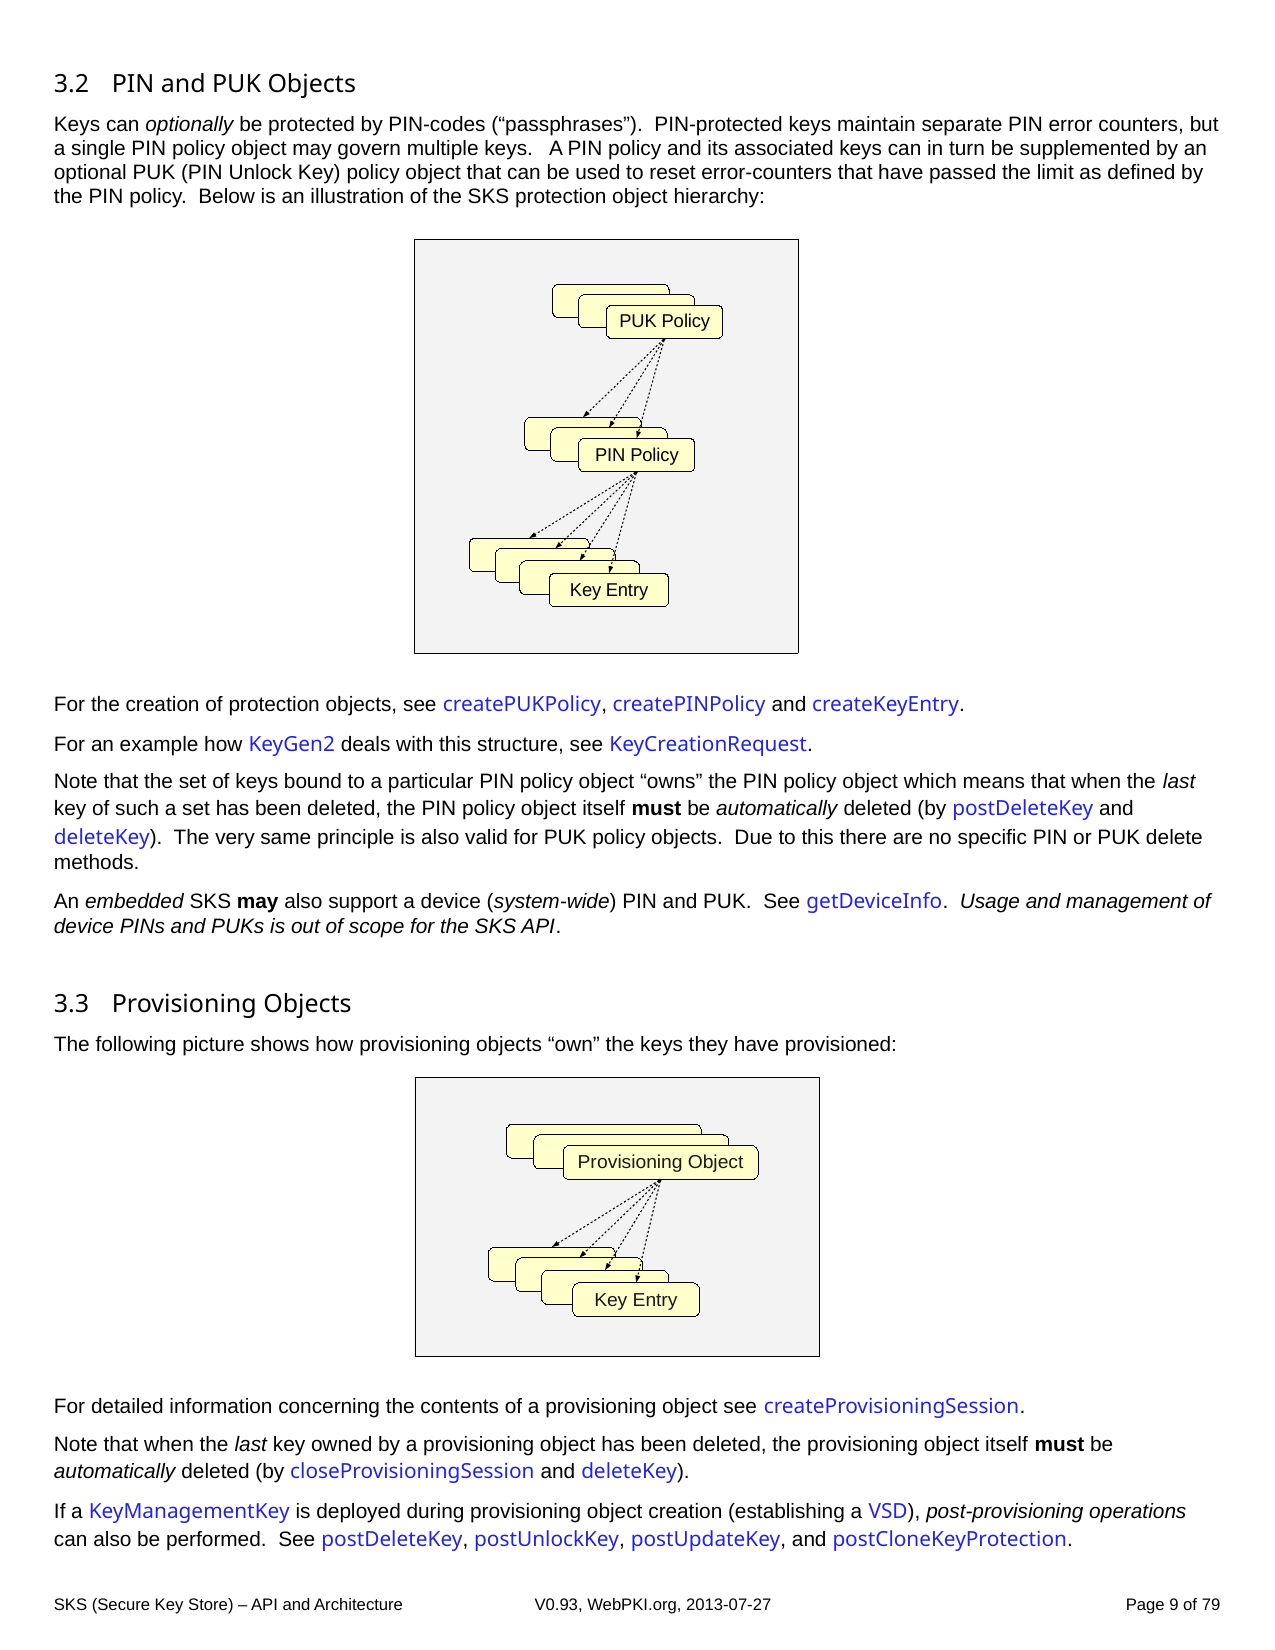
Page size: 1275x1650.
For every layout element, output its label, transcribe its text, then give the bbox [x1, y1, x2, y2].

subtitle PIN and PUK Objects [54, 66, 1221, 100]
text The following picture shows how provisioning objects “own” the keys they have provisioned: [54, 1032, 1221, 1056]
text If a KeyManagementKey is deployed during provisioning object creation (establishing a VSD), post-provisioning operations can also be performed. See postDeleteKey, postUnlockKey, postUpdateKey, and postCloneKeyProtection. [54, 1496, 1221, 1553]
text For an example how KeyGen2 deals with this structure, see KeyCreationRequest. [54, 729, 1221, 758]
subtitle Provisioning Objects [54, 986, 1221, 1020]
text An embedded SKS may also support a device (system-wide) PIN and PUK. See getDeviceInfo. Usage and management of device PINs and PUKs is out of scope for the SKS API. [54, 886, 1221, 938]
text For the creation of protection objects, see createPUKPolicy, createPINPolicy and createKeyEntry. [54, 689, 1221, 717]
text Keys can optionally be protected by PIN-codes (“passphrases”). PIN-protected keys maintain separate PIN error counters, but a single PIN policy object may govern multiple keys. A PIN policy and its associated keys can in turn be supplemented by an optional PUK (PIN Unlock Key) policy object that can be used to reset error-counters that have passed the limit as defined by the PIN policy. Below is an illustration of the SKS protection object hierarchy: [54, 112, 1221, 208]
text Note that when the last key owned by a provisioning object has been deleted, the provisioning object itself must be automatically deleted (by closeProvisioningSession and deleteKey). [54, 1432, 1221, 1484]
text For detailed information concerning the contents of a provisioning object see createProvisioningSession. [54, 1392, 1221, 1420]
text Note that the set of keys bound to a particular PIN policy object “owns” the PIN policy object which means that when the last key of such a set has been deleted, the PIN policy object itself must be automatically deleted (by postDeleteKey and deleteKey). The very same principle is also valid for PUK policy objects. Due to this there are no specific PIN or PUK delete methods. [54, 769, 1221, 874]
